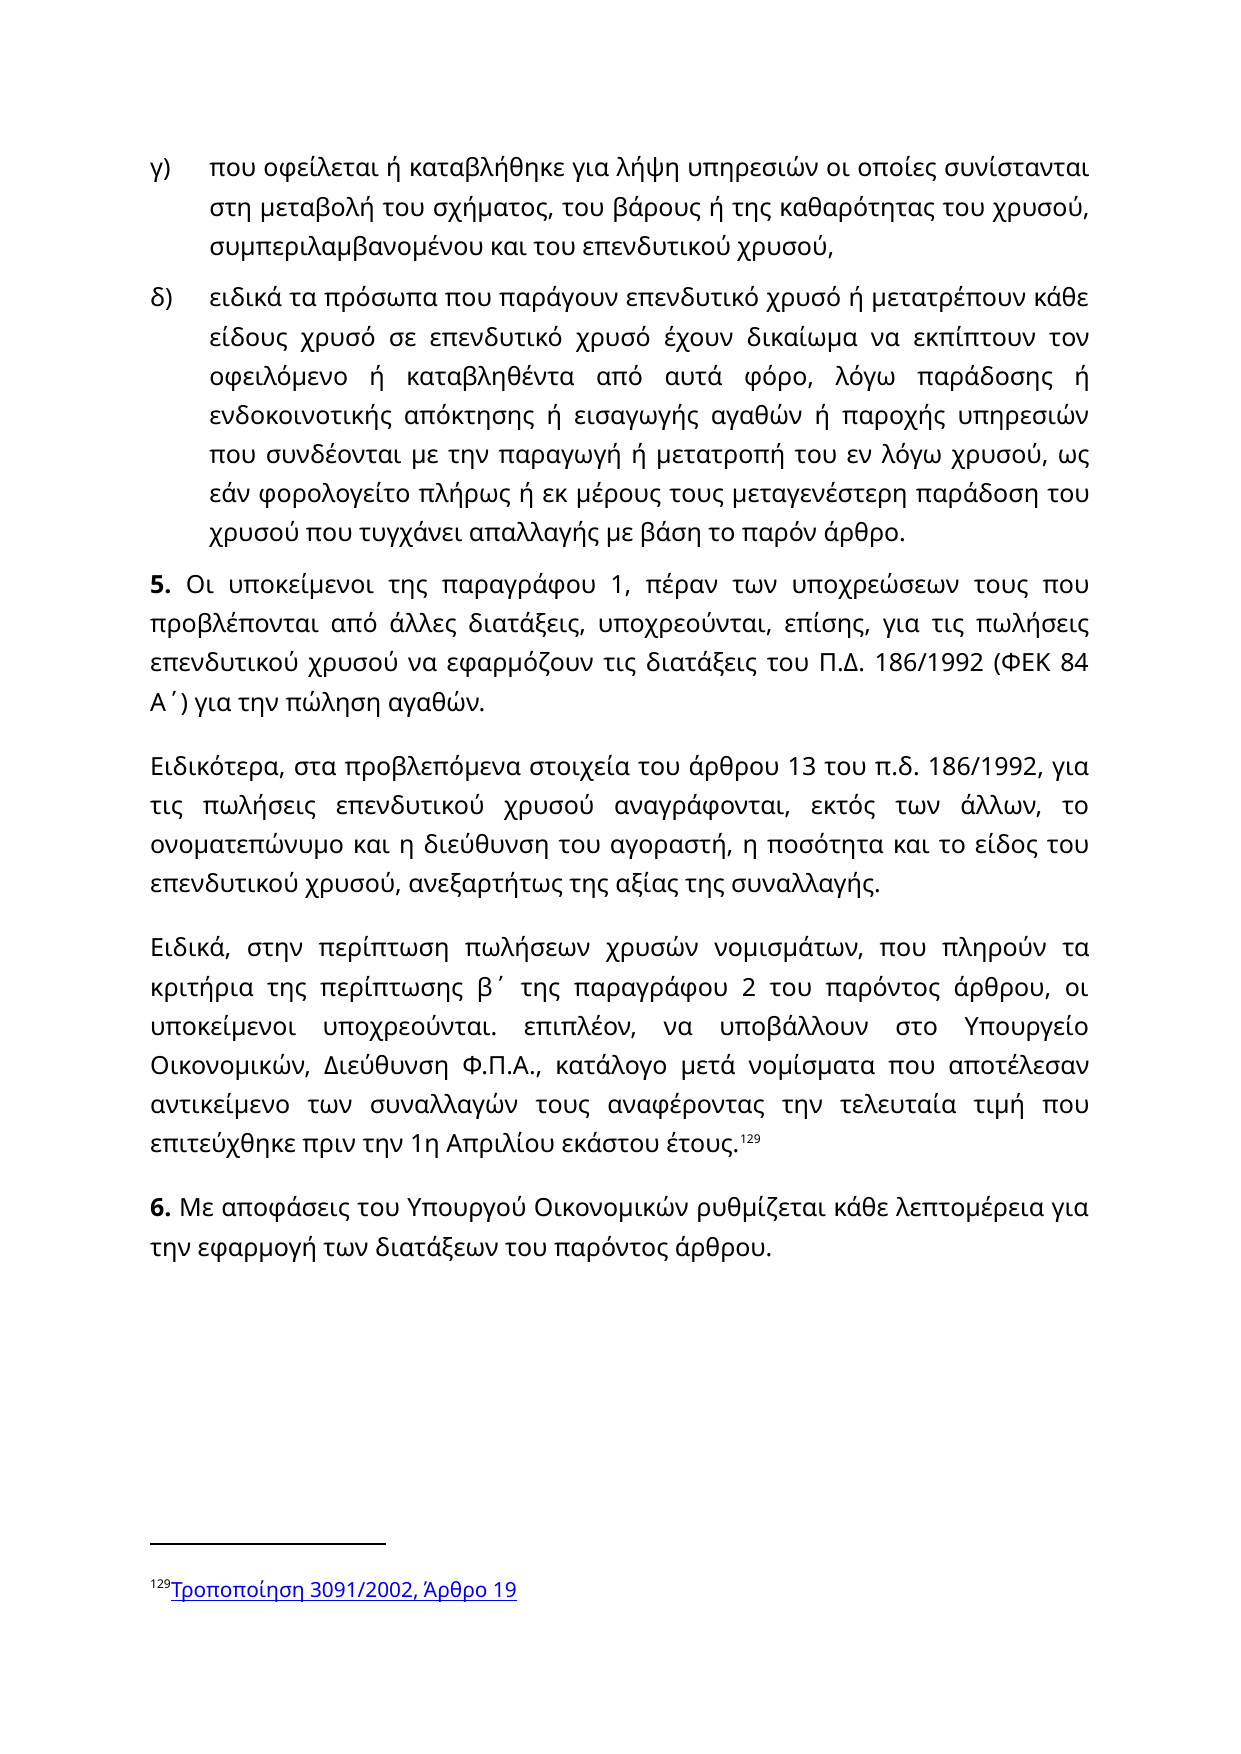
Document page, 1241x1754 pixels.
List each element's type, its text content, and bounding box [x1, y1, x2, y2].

text 6. Με αποφάσεις του Υπουργού Οικονομικών ρυθμίζεται κάθε λεπτομέρεια για την εφαρμογή των διατάξεων του παρόντος άρθρου. [150, 1190, 1090, 1263]
list δ) ειδικά τα πρόσωπα που παράγουν επενδυτικό χρυσό ή μετατρέπουν κάθε είδους χρυσό σε επενδυτικό χρυσό έχουν δικαίωμα να εκπίπτουν τον οφειλόμενο ή καταβληθέντα από αυτά φόρο, λόγω παράδοσης ή ενδοκοινοτικής απόκτησης ή εισαγωγής αγαθών ή παροχής υπηρεσιών που συνδέονται με την παραγωγή ή μετατροπή του εν λόγω χρυσού, ως εάν φορολογείτο πλήρως ή εκ μέρους τους μεταγενέστερη παράδοση του χρυσού που τυγχάνει απαλλαγής με βάση το παρόν άρθρο. [150, 280, 1090, 549]
text Ειδικότερα, στα προβλεπόμενα στοιχεία του άρθρου 13 του π.δ. 186/1992, για τις πωλήσεις επενδυτικού χρυσού αναγράφονται, εκτός των άλλων, το ονοματεπώνυμο και η διεύθυνση του αγοραστή, η ποσότητα και το είδος του επενδυτικού χρυσού, ανεξαρτήτως της αξίας της συναλλαγής. [150, 748, 1090, 900]
text Τροποποίηση 3091/2002, Άρθρο 19 [150, 1576, 1090, 1604]
text Ειδικά, στην περίπτωση πωλήσεων χρυσών νομισμάτων, που πληρούν τα κριτήρια της περίπτωσης β΄ της παραγράφου 2 του παρόντος άρθρου, οι υποκείμενοι υποχρεούνται. επιπλέον, να υποβάλλουν στο Υπουργείο Οικονομικών, Διεύθυνση Φ.Π.Α., κατάλογο μετά νομίσματα που αποτέλεσαν αντικείμενο των συναλλαγών τους αναφέροντας την τελευταία τιμή που επιτεύχθηκε πριν την 1η Απριλίου εκάστου έτους. [150, 930, 1090, 1160]
text 5. Οι υποκείμενοι της παραγράφου 1, πέραν των υποχρεώσεων τους που προβλέπονται από άλλες διατάξεις, υποχρεούνται, επίσης, για τις πωλήσεις επενδυτικού χρυσού να εφαρμόζουν τις διατάξεις του Π.Δ. 186/1992 (ΦΕΚ 84 Α΄) για την πώληση αγαθών. [150, 567, 1090, 718]
list γ) που οφείλεται ή καταβλήθηκε για λήψη υπηρεσιών οι οποίες συνίστανται στη μεταβολή του σχήματος, του βάρους ή της καθαρότητας του χρυσού, συμπεριλαμβανομένου και του επενδυτικού χρυσού, [150, 150, 1090, 262]
